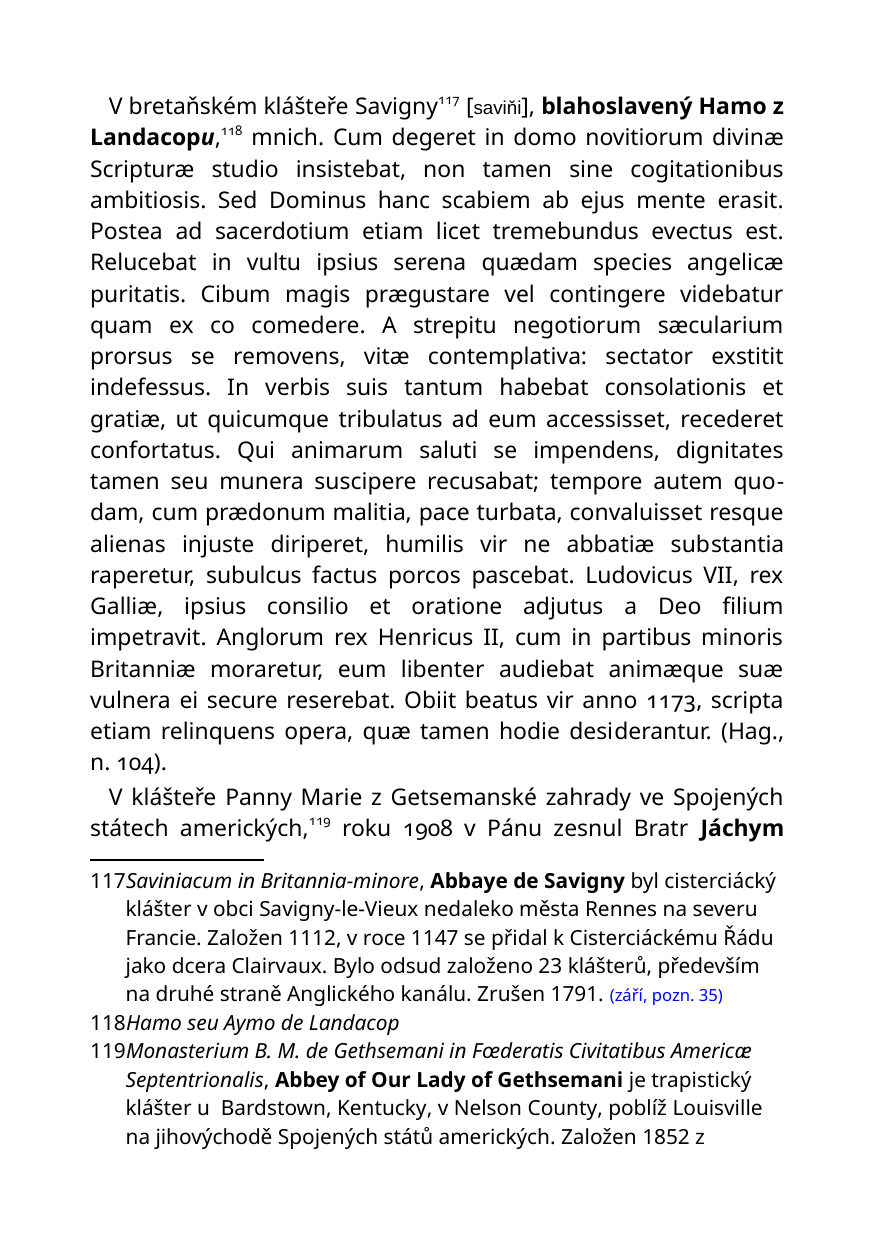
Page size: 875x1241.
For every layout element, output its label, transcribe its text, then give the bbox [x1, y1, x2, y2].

text V bretaňském klášteře Savigny [saviňi], blahoslavený Hamo z Landacopu, mnich. Cum degeret in domo novitiorum divinæ Scripturæ studio insistebat, non tamen sine cogitationibus ambitiosis. Sed Dominus hanc scabiem ab ejus mente erasit. Postea ad sacerdotium etiam licet tremebundus evectus est. Relucebat in vultu ipsius serena quædam species angelicæ puritatis. Cibum magis prægustare vel contingere videbatur quam ex co comedere. A strepitu negotiorum sæcularium prorsus se removens, vitæ contemplativa: sectator exstitit indefessus. In verbis suis tantum habebat consolationis et gratiæ, ut quicumque tribulatus ad eum accessisset, recederet confortatus. Qui animarum saluti se impendens, dignitates tamen seu munera suscipere recusabat; tempore autem quo­dam, cum prædonum malitia, pace turbata, convaluisset resque alienas injuste diriperet, humilis vir ne abbatiæ sub­stantia raperetur, subulcus factus porcos pascebat. Ludovicus VII, rex Galliæ, ipsius consilio et oratione adjutus a Deo filium impetravit. Anglorum rex Henricus II, cum in partibus minoris Britanniæ moraretur, eum libenter audiebat animæque suæ vulnera ei secure reserebat. Obiit beatus vir anno 1173, scripta etiam relinquens opera, quæ tamen hodie desi­derantur. (Hag., n. 104). [90, 90, 784, 777]
text V klášteře Panny Marie z Getsemanské zahrady ve Spojených státech amerických, roku 1908 v Pánu zesnul Bratr Jáchym [90, 781, 784, 843]
text Hamo seu Aymo de Landacop [90, 1008, 784, 1036]
text Monasterium B. M. de Gethsemani in Fœderatis Civitatibus Americæ Septentrionalis, Abbey of Our Lady of Gethsemani je trapistický klášter u Bardstown, Kentucky, v Nelson County, poblíž Louisville na jihovýchodě Spojených států amerických. Založen 1852 z [90, 1036, 784, 1150]
text Saviniacum in Britannia-minore, Abbaye de Savigny byl cisterciácký klášter v obci Savigny-le-Vieux nedaleko města Rennes na severu Francie. Založen 1112, v roce 1147 se přidal k Cisterciáckému Řádu jako dcera Clairvaux. Bylo odsud založeno 23 klášterů, především na druhé straně Anglického kanálu. Zrušen 1791. (září, pozn. 35) [90, 866, 784, 1008]
